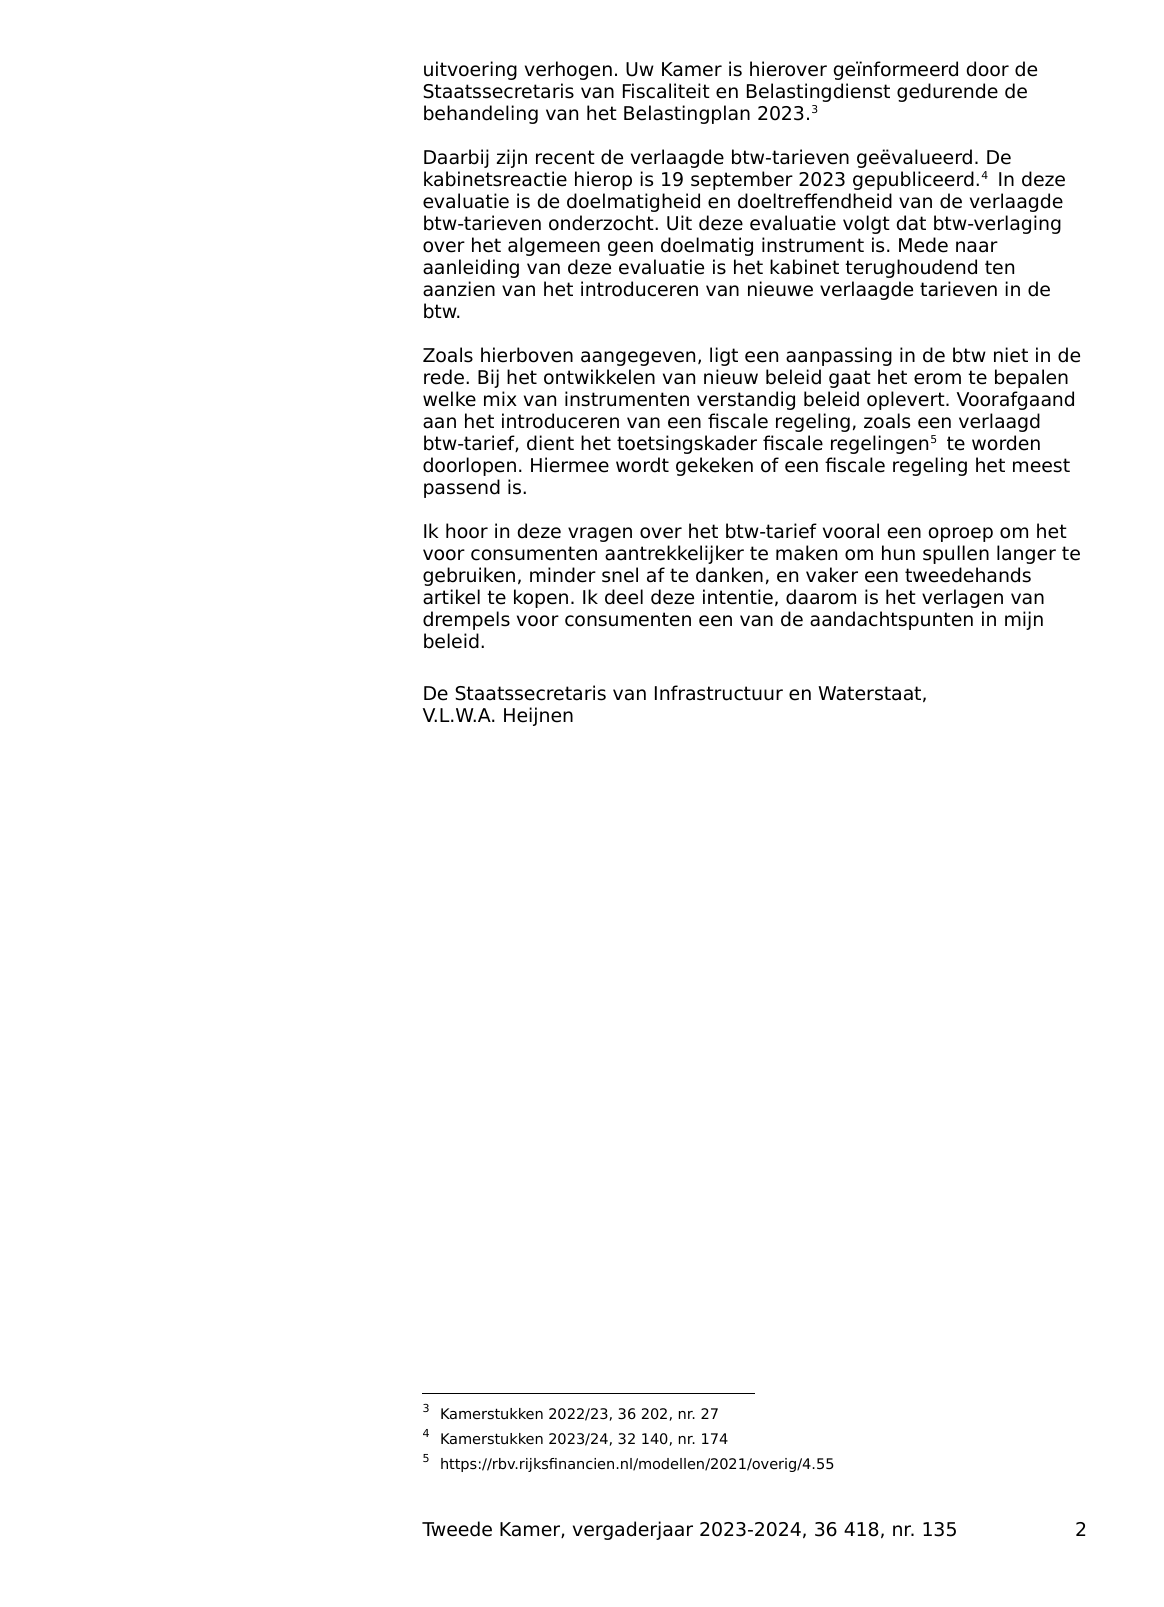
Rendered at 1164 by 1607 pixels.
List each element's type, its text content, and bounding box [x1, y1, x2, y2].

text Kamerstukken 2022/23, 36 202, nr. 27 [422, 1402, 1087, 1424]
text uitvoering verhogen. Uw Kamer is hierover geïnformeerd door de Staatssecretaris van Fiscaliteit en Belastingdienst gedurende de behandeling van het Belastingplan 2023. [422, 59, 1087, 125]
text https://rbv.rijksfinancien.nl/modellen/2021/overig/4.55 [422, 1452, 1087, 1474]
text Daarbij zijn recent de verlaagde btw-tarieven geëvalueerd. De kabinetsreactie hierop is 19 september 2023 gepubliceerd. In deze evaluatie is de doelmatigheid en doeltreffendheid van de verlaagde btw-tarieven onderzocht. Uit deze evaluatie volgt dat btw-verlaging over het algemeen geen doelmatig instrument is. Mede naar aanleiding van deze evaluatie is het kabinet terughoudend ten aanzien van het introduceren van nieuwe verlaagde tarieven in de btw. [422, 147, 1087, 323]
text Ik hoor in deze vragen over het btw-tarief vooral een oproep om het voor consumenten aantrekkelijker te maken om hun spullen langer te gebruiken, minder snel af te danken, en vaker een tweedehands artikel te kopen. Ik deel deze intentie, daarom is het verlagen van drempels voor consumenten een van de aandachtspunten in mijn beleid. [422, 521, 1087, 653]
text Kamerstukken 2023/24, 32 140, nr. 174 [422, 1427, 1087, 1449]
text De Staatssecretaris van Infrastructuur en Waterstaat, V.L.W.A. Heijnen [422, 683, 1087, 727]
text Zoals hierboven aangegeven, ligt een aanpassing in de btw niet in de rede. Bij het ontwikkelen van nieuw beleid gaat het erom te bepalen welke mix van instrumenten verstandig beleid oplevert. Voorafgaand aan het introduceren van een fiscale regeling, zoals een verlaagd btw-tarief, dient het toetsingskader fiscale regelingen te worden doorlopen. Hiermee wordt gekeken of een fiscale regeling het meest passend is. [422, 345, 1087, 499]
